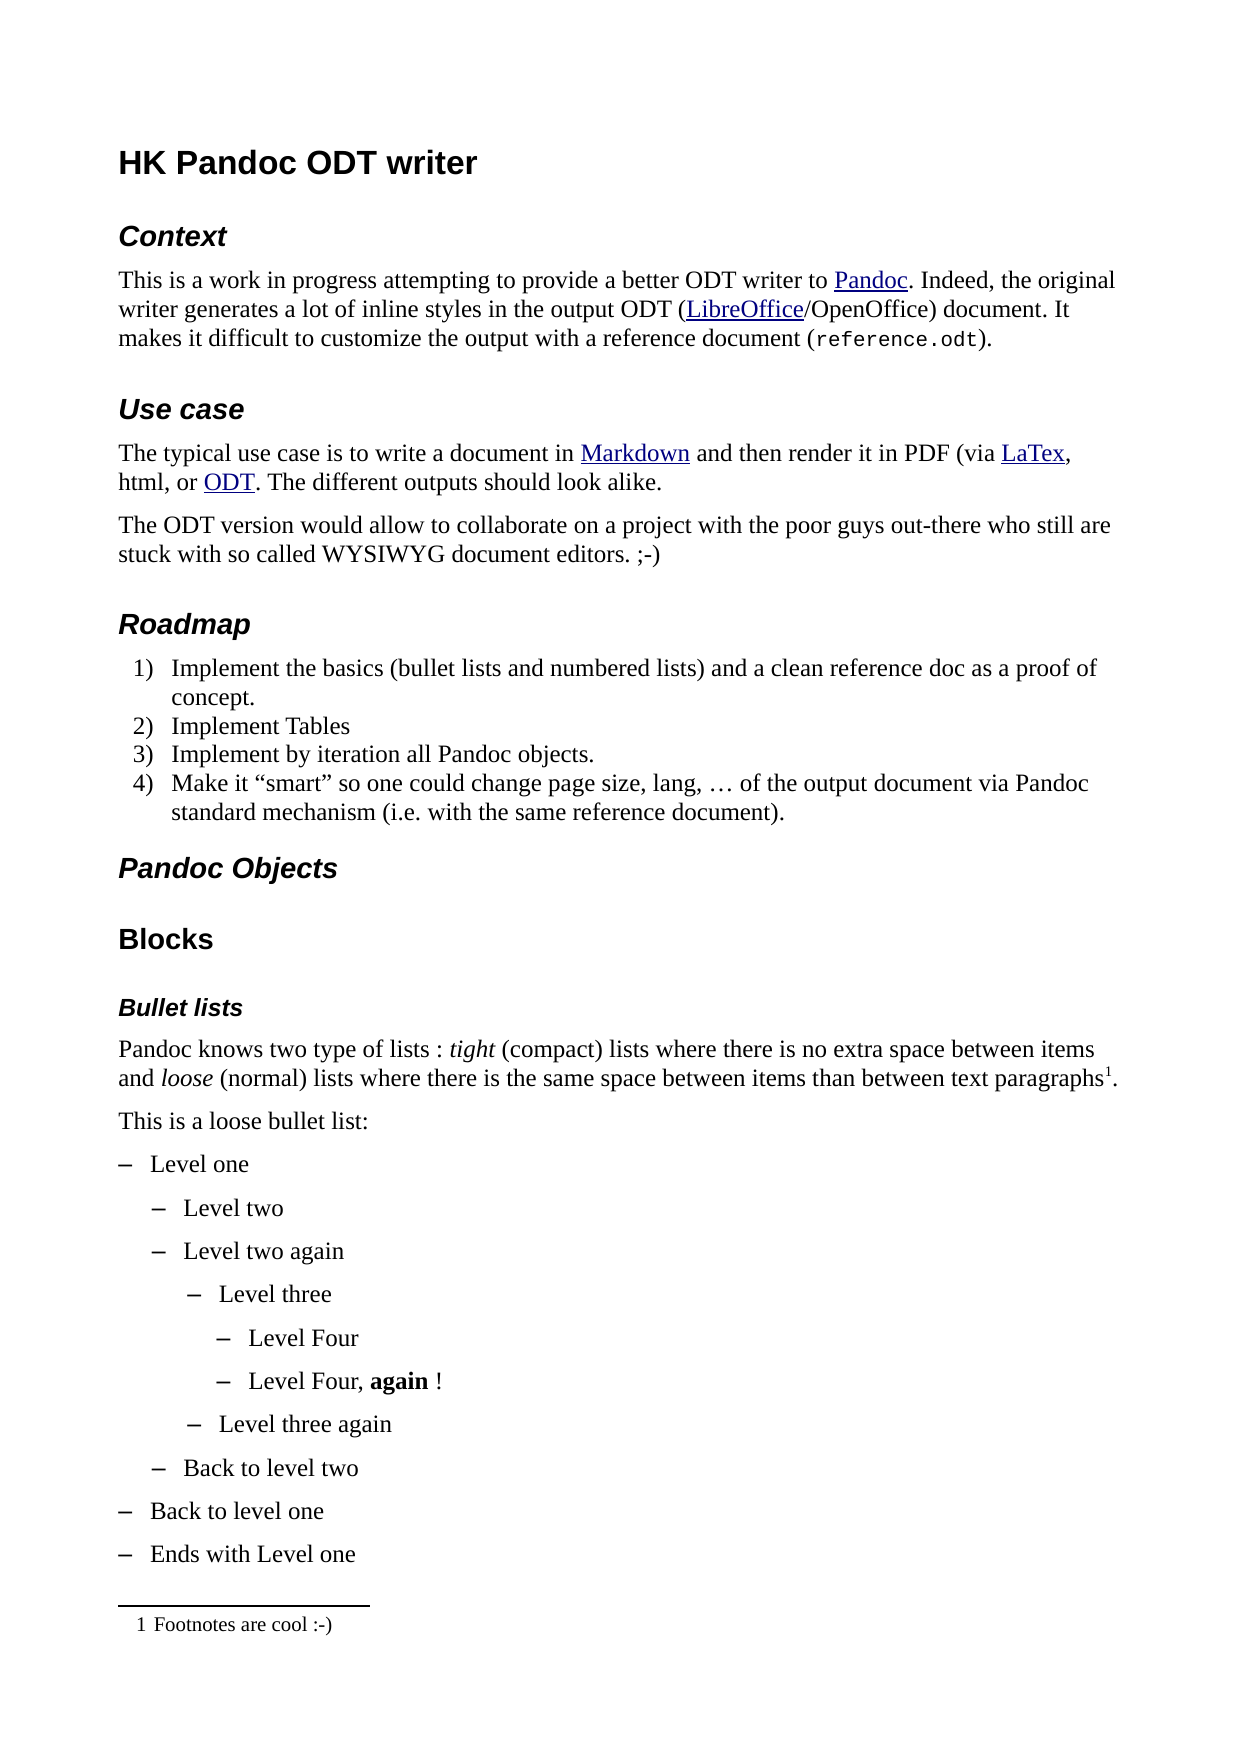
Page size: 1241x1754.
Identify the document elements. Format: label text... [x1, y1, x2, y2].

subtitle Roadmap [118, 607, 1122, 641]
subtitle Context [118, 219, 1122, 253]
list Level Four [118, 1323, 1122, 1351]
list Implement Tables [118, 711, 1122, 739]
subtitle HK Pandoc ODT writer [118, 143, 1122, 182]
list Implement by iteration all Pandoc objects. [118, 739, 1122, 768]
text Pandoc knows two type of lists : tight (compact) lists where there is no extra space between items and loose (normal) lists where there is the same space between items than between text paragraphs. [118, 1034, 1122, 1091]
text The ODT version would allow to collaborate on a project with the poor guys out-there who still are stuck with so called WYSIWYG document editors. ;-) [118, 510, 1122, 568]
list Back to level one [118, 1496, 1122, 1525]
subtitle Use case [118, 392, 1122, 426]
text This is a work in progress attempting to provide a better ODT writer to Pandoc. Indeed, the original writer generates a lot of inline styles in the output ODT (LibreOffice/OpenOffice) document. It makes it difficult to customize the output with a reference document (reference.odt). [118, 265, 1122, 352]
list Ends with Level one [118, 1539, 1122, 1568]
text This is a loose bullet list: [118, 1106, 1122, 1135]
text The typical use case is to write a document in Markdown and then render it in PDF (via LaTex, html, or ODT. The different outputs should look alike. [118, 438, 1122, 496]
subtitle Pandoc Objects [118, 851, 1122, 884]
list Back to level two [118, 1453, 1122, 1481]
subtitle Blocks [118, 922, 1122, 955]
text Footnotes are cool :-) [136, 1612, 1122, 1636]
list Make it “smart” so one could change page size, lang, … of the output document via Pandoc standard mechanism (i.e. with the same reference document). [118, 768, 1122, 826]
list Level two [118, 1193, 1122, 1221]
list Level three [118, 1279, 1122, 1308]
subtitle Bullet lists [118, 993, 1122, 1021]
list Level one [118, 1149, 1122, 1178]
list Level three again [118, 1409, 1122, 1438]
list Level two again [118, 1236, 1122, 1265]
list Level Four, again ! [118, 1366, 1122, 1395]
list Implement the basics (bullet lists and numbered lists) and a clean reference doc as a proof of concept. [118, 653, 1122, 711]
